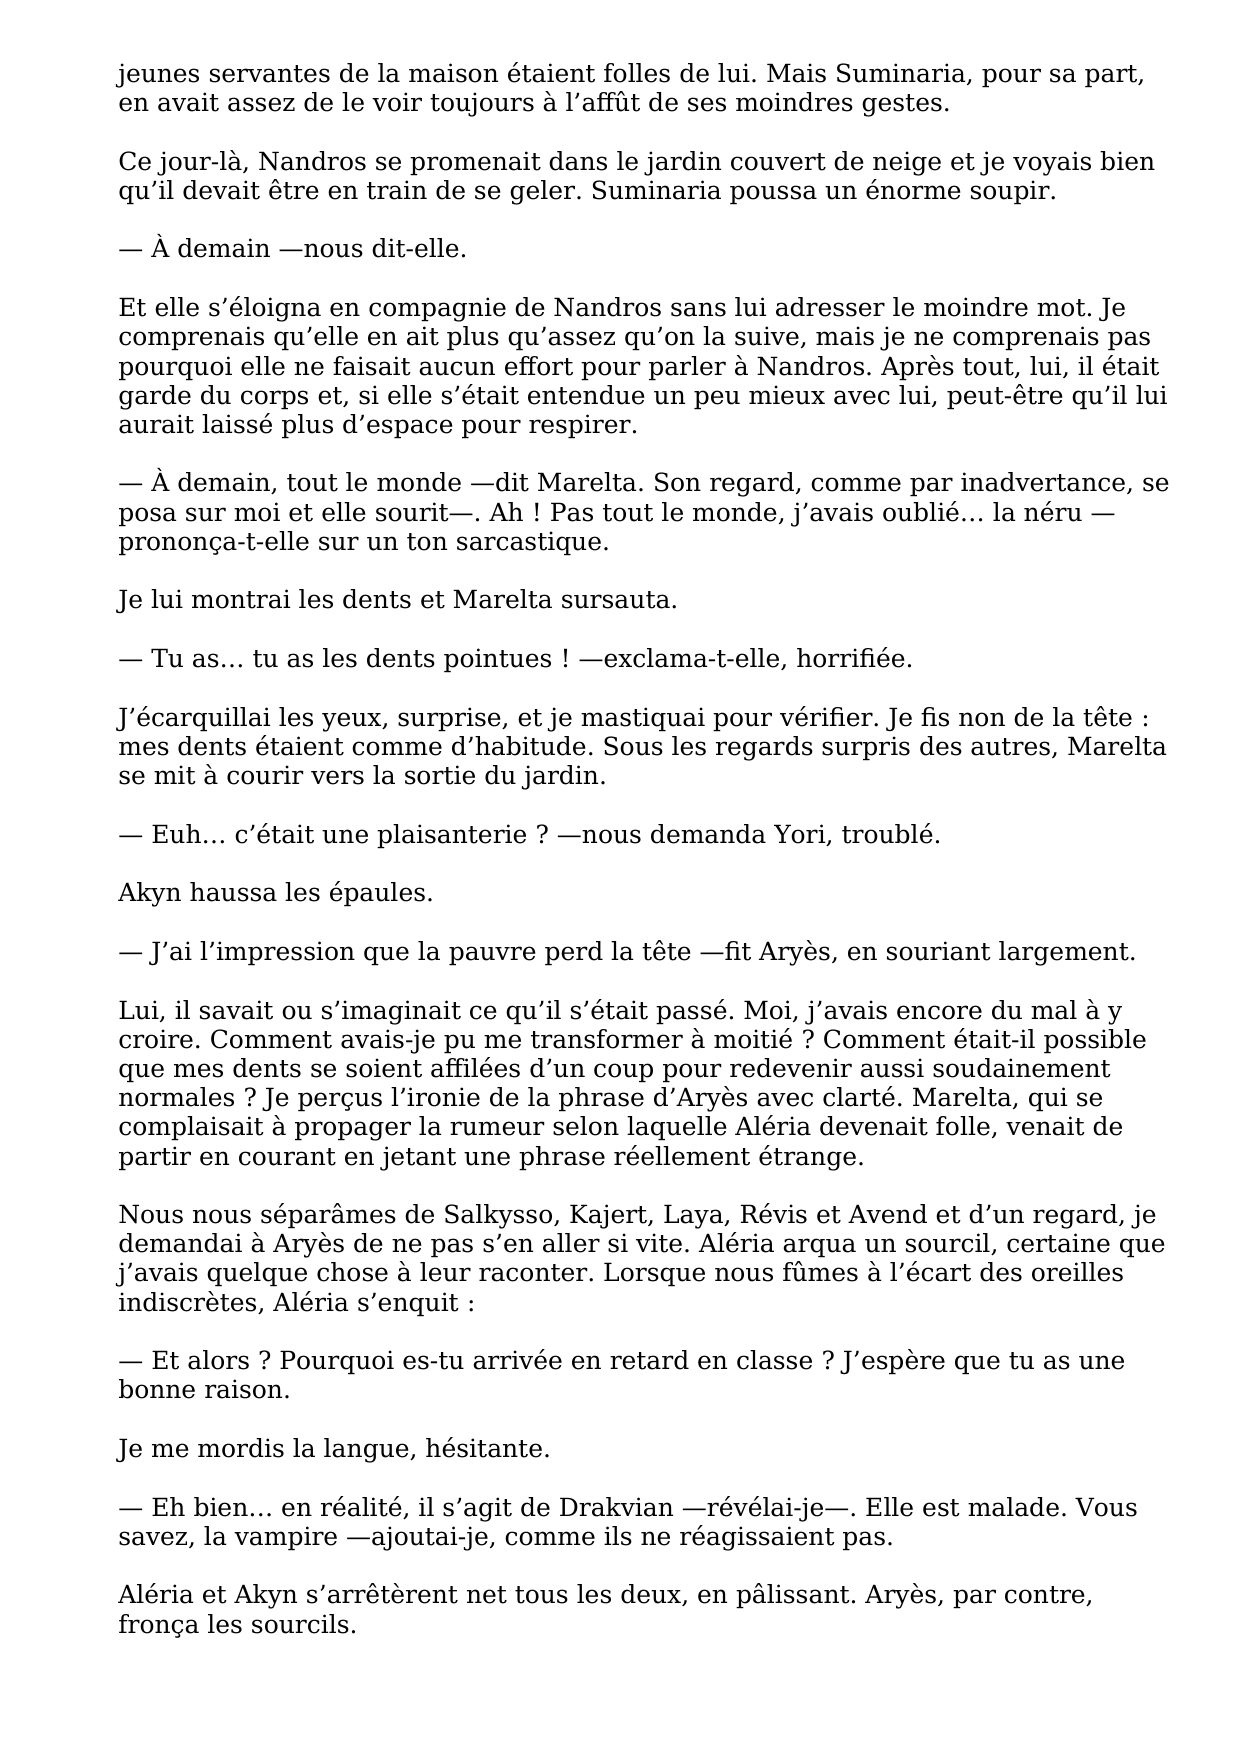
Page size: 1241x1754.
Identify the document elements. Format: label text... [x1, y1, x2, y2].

text Nous nous séparâmes de Salkysso, Kajert, Laya, Révis et Avend et d’un regard, je demandai à Aryès de ne pas s’en aller si vite. Aléria arqua un sourcil, certaine que j’avais quelque chose à leur raconter. Lorsque nous fûmes à l’écart des oreilles indiscrètes, Aléria s’enquit : [118, 1200, 1181, 1317]
text — À demain, tout le monde —dit Marelta. Son regard, comme par inadvertance, se posa sur moi et elle sourit—. Ah ! Pas tout le monde, j’avais oublié… la néru —prononça-t-elle sur un ton sarcastique. [118, 469, 1181, 556]
text Je lui montrai les dents et Marelta sursauta. [118, 586, 1181, 615]
text Je me mordis la langue, hésitante. [118, 1434, 1181, 1463]
text — Et alors ? Pourquoi es-tu arrivée en retard en classe ? J’espère que tu as une bonne raison. [118, 1346, 1181, 1405]
text Akyn haussa les épaules. [118, 878, 1181, 908]
text jeunes servantes de la maison étaient folles de lui. Mais Suminaria, pour sa part, en avait assez de le voir toujours à l’affût de ses moindres gestes. [118, 59, 1181, 117]
text — Tu as… tu as les dents pointues ! —exclama-t-elle, horrifiée. [118, 644, 1181, 673]
text — Euh… c’était une plaisanterie ? —nous demanda Yori, troublé. [118, 820, 1181, 849]
text Ce jour-là, Nandros se promenait dans le jardin couvert de neige et je voyais bien qu’il devait être en train de se geler. Suminaria poussa un énorme soupir. [118, 147, 1181, 205]
text J’écarquillai les yeux, surprise, et je mastiquai pour vérifier. Je fis non de la tête : mes dents étaient comme d’habitude. Sous les regards surpris des autres, Marelta se mit à courir vers la sortie du jardin. [118, 703, 1181, 790]
text — J’ai l’impression que la pauvre perd la tête —fit Aryès, en souriant largement. [118, 937, 1181, 966]
text — Eh bien… en réalité, il s’agit de Drakvian —révélai-je—. Elle est malade. Vous savez, la vampire —ajoutai-je, comme ils ne réagissaient pas. [118, 1493, 1181, 1551]
text — À demain —nous dit-elle. [118, 235, 1181, 264]
text Aléria et Akyn s’arrêtèrent net tous les deux, en pâlissant. Aryès, par contre, fronça les sourcils. [118, 1581, 1181, 1639]
text Lui, il savait ou s’imaginait ce qu’il s’était passé. Moi, j’avais encore du mal à y croire. Comment avais-je pu me transformer à moitié ? Comment était-il possible que mes dents se soient affilées d’un coup pour redevenir aussi soudainement normales ? Je perçus l’ironie de la phrase d’Aryès avec clarté. Marelta, qui se complaisait à propager la rumeur selon laquelle Aléria devenait folle, venait de partir en courant en jetant une phrase réellement étrange. [118, 996, 1181, 1171]
text Et elle s’éloigna en compagnie de Nandros sans lui adresser le moindre mot. Je comprenais qu’elle en ait plus qu’assez qu’on la suive, mais je ne comprenais pas pourquoi elle ne faisait aucun effort pour parler à Nandros. Après tout, lui, il était garde du corps et, si elle s’était entendue un peu mieux avec lui, peut-être qu’il lui aurait laissé plus d’espace pour respirer. [118, 293, 1181, 439]
